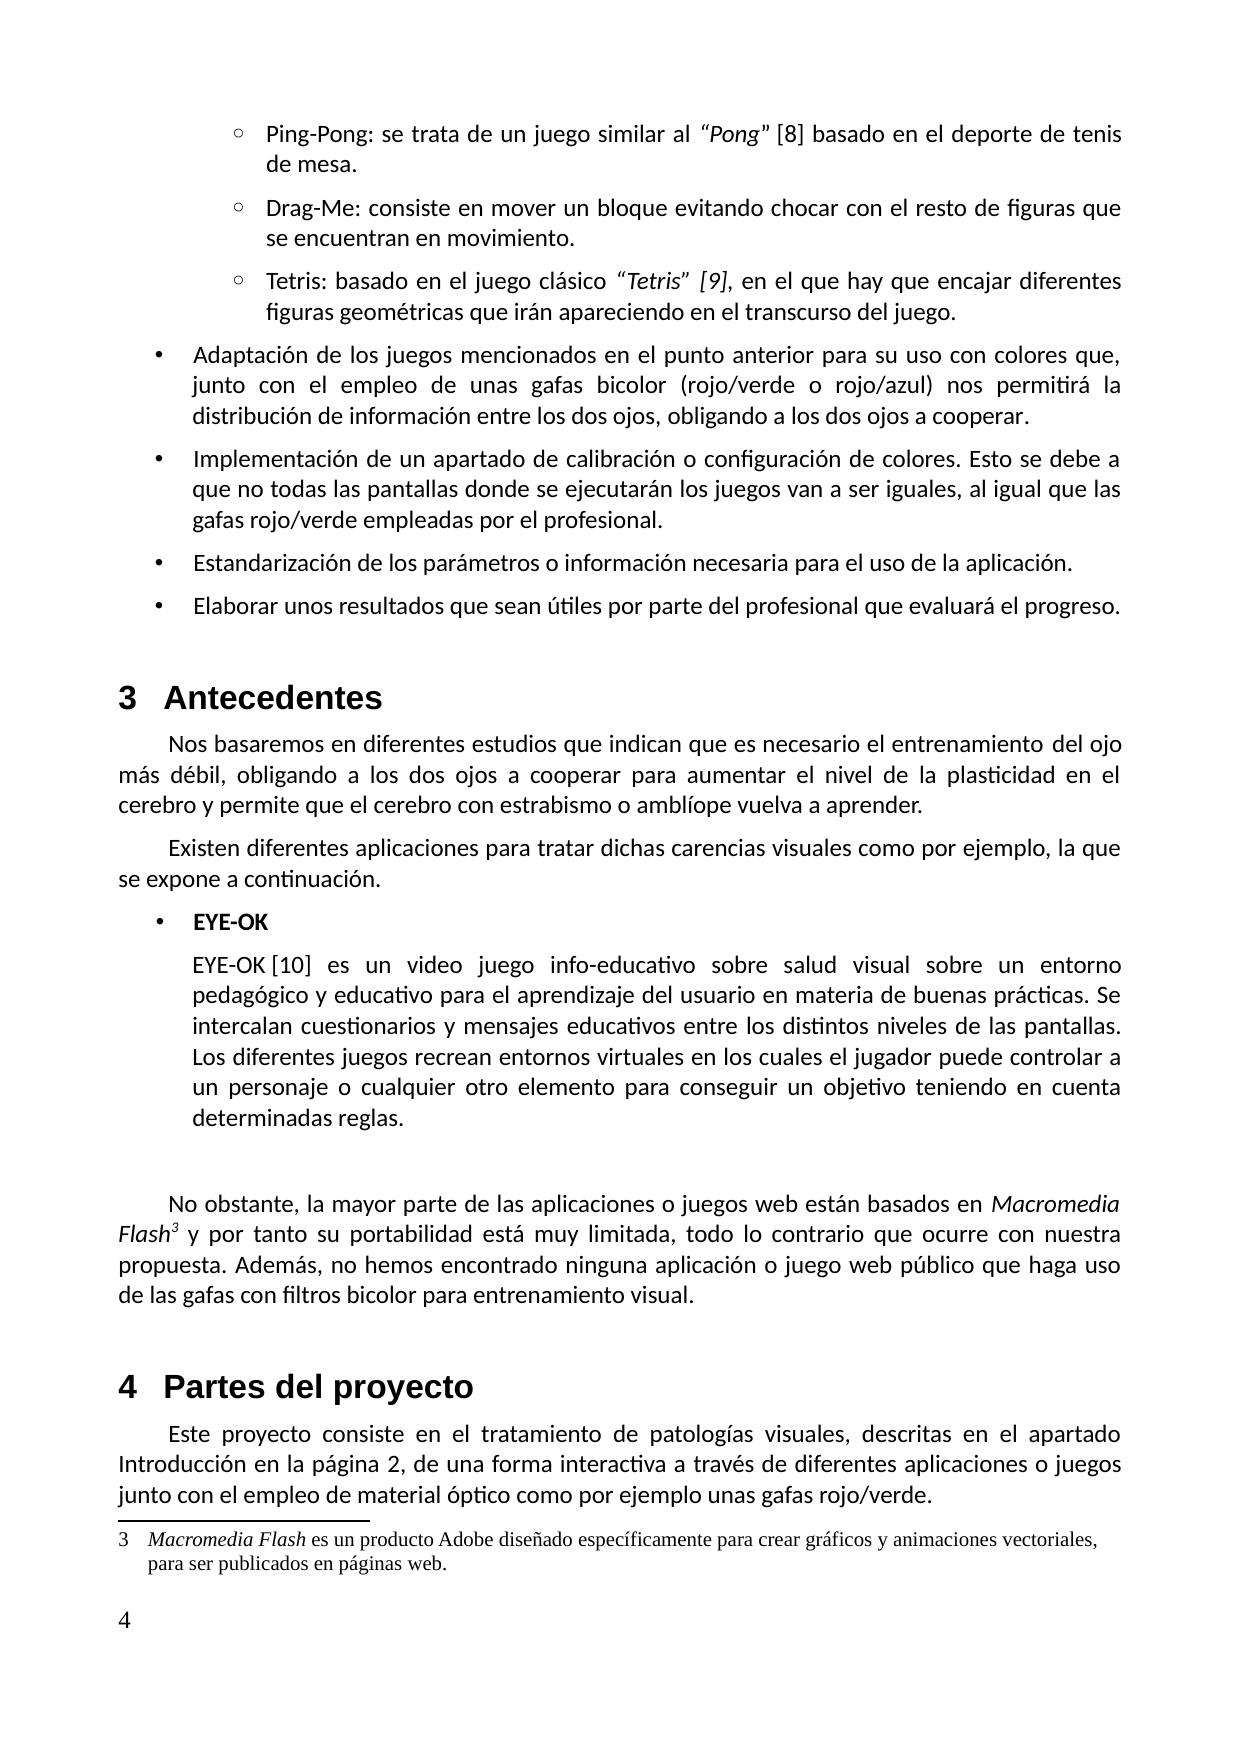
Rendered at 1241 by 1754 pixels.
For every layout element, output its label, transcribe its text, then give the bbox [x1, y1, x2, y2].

list Ping-Pong: se trata de un juego similar al “Pong” [8] basado en el deporte de tenis de mesa. [228, 118, 1122, 179]
text EYE-OK [10] es un video juego info-educativo sobre salud visual sobre un entorno pedagógico y educativo para el aprendizaje del usuario en materia de buenas prácticas. Se intercalan cuestionarios y mensajes educativos entre los distintos niveles de las pantallas. Los diferentes juegos recrean entornos virtuales en los cuales el jugador puede controlar a un personaje o cualquier otro elemento para conseguir un objetivo teniendo en cuenta determinadas reglas. [192, 949, 1122, 1132]
text Este proyecto consiste en el tratamiento de patologías visuales, descritas en el apartado Introducción en la página 2, de una forma interactiva a través de diferentes aplicaciones o juegos junto con el empleo de material óptico como por ejemplo unas gafas rojo/verde. [118, 1418, 1122, 1509]
text Nos basaremos en diferentes estudios que indican que es necesario el entrenamiento del ojo más débil, obligando a los dos ojos a cooperar para aumentar el nivel de la plasticidad en el cerebro y permite que el cerebro con estrabismo o amblíope vuelva a aprender. [118, 728, 1122, 820]
list Adaptación de los juegos mencionados en el punto anterior para su uso con colores que, junto con el empleo de unas gafas bicolor (rojo/verde o rojo/azul) nos permitirá la distribución de información entre los dos ojos, obligando a los dos ojos a cooperar. [154, 339, 1122, 430]
text No obstante, la mayor parte de las aplicaciones o juegos web están basados en Macromedia Flash y por tanto su portabilidad está muy limitada, todo lo contrario que ocurre con nuestra propuesta. Además, no hemos encontrado ninguna aplicación o juego web público que haga uso de las gafas con filtros bicolor para entrenamiento visual. [118, 1188, 1122, 1310]
subtitle Partes del proyecto [118, 1367, 1122, 1406]
text Macromedia Flash es un producto Adobe diseñado específicamente para crear gráficos y animaciones vectoriales, para ser publicados en páginas web. [118, 1527, 1122, 1575]
list Estandarización de los parámetros o información necesaria para el uso de la aplicación. [154, 547, 1122, 577]
list Drag-Me: consiste en mover un bloque evitando chocar con el resto de figuras que se encuentran en movimiento. [228, 192, 1122, 253]
list EYE-OK [156, 906, 1122, 937]
list Tetris: basado en el juego clásico “Tetris” [9], en el que hay que encajar diferentes figuras geométricas que irán apareciendo en el transcurso del juego. [228, 265, 1122, 326]
list Elaborar unos resultados que sean útiles por parte del profesional que evaluará el progreso. [154, 590, 1122, 620]
text Existen diferentes aplicaciones para tratar dichas carencias visuales como por ejemplo, la que se expone a continuación. [118, 833, 1122, 894]
list Implementación de un apartado de calibración o configuración de colores. Esto se debe a que no todas las pantallas donde se ejecutarán los juegos van a ser iguales, al igual que las gafas rojo/verde empleadas por el profesional. [154, 443, 1122, 534]
subtitle Antecedentes [118, 678, 1122, 717]
